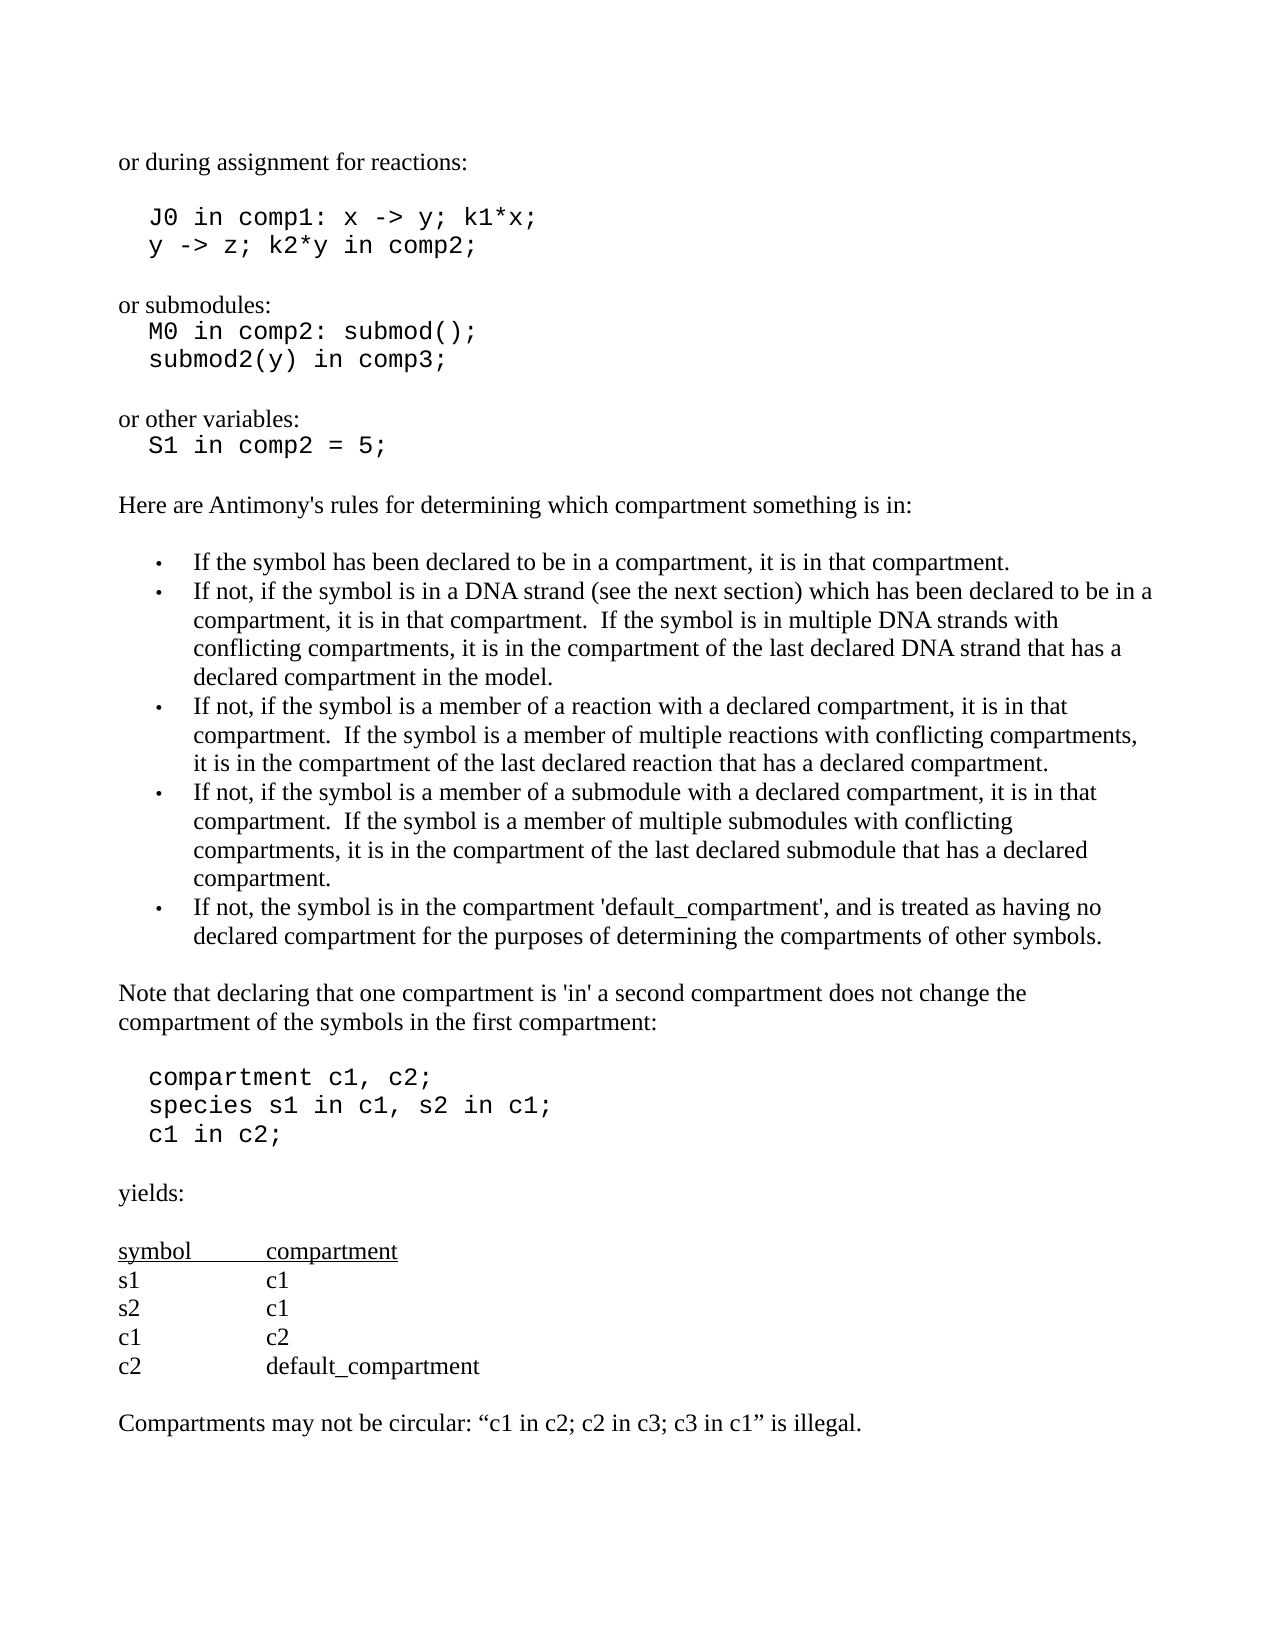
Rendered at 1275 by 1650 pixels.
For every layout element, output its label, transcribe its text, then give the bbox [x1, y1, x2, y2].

text or other variables: [118, 404, 1157, 433]
text s2 c1 [118, 1293, 1157, 1322]
text yields: [118, 1178, 1157, 1207]
text c2 default_compartment [118, 1351, 1157, 1380]
text or submodules: [118, 290, 1157, 318]
text M0 in comp2: submod(); [118, 318, 1157, 347]
text c1 c2 [118, 1322, 1157, 1351]
list If not, the symbol is in the compartment 'default_compartment', and is treated as having no declared compartment for the purposes of determining the compartments of other symbols. [156, 892, 1157, 950]
list If not, if the symbol is in a DNA strand (see the next section) which has been declared to be in a compartment, it is in that compartment. If the symbol is in multiple DNA strands with conflicting compartments, it is in the compartment of the last declared DNA strand that has a declared compartment in the model. [156, 576, 1157, 691]
text c1 in c2; [118, 1121, 1157, 1150]
text submod2(y) in comp3; [118, 347, 1157, 375]
text or during assignment for reactions: [118, 147, 1157, 176]
list If the symbol has been declared to be in a compartment, it is in that compartment. [156, 547, 1157, 576]
text S1 in comp2 = 5; [118, 433, 1157, 461]
text Compartments may not be circular: “c1 in c2; c2 in c3; c3 in c1” is illegal. [118, 1408, 1157, 1437]
text y -> z; k2*y in comp2; [118, 233, 1157, 261]
list If not, if the symbol is a member of a submodule with a declared compartment, it is in that compartment. If the symbol is a member of multiple submodules with conflicting compartments, it is in the compartment of the last declared submodule that has a declared compartment. [156, 777, 1157, 892]
text symbol compartment [118, 1236, 1157, 1265]
text s1 c1 [118, 1265, 1157, 1293]
text J0 in comp1: x -> y; k1*x; [118, 204, 1157, 233]
text Note that declaring that one compartment is 'in' a second compartment does not change the compartment of the symbols in the first compartment: [118, 978, 1157, 1036]
text species s1 in c1, s2 in c1; [118, 1093, 1157, 1121]
text compartment c1, c2; [118, 1065, 1157, 1093]
list If not, if the symbol is a member of a reaction with a declared compartment, it is in that compartment. If the symbol is a member of multiple reactions with conflicting compartments, it is in the compartment of the last declared reaction that has a declared compartment. [156, 691, 1157, 777]
text Here are Antimony's rules for determining which compartment something is in: [118, 490, 1157, 518]
